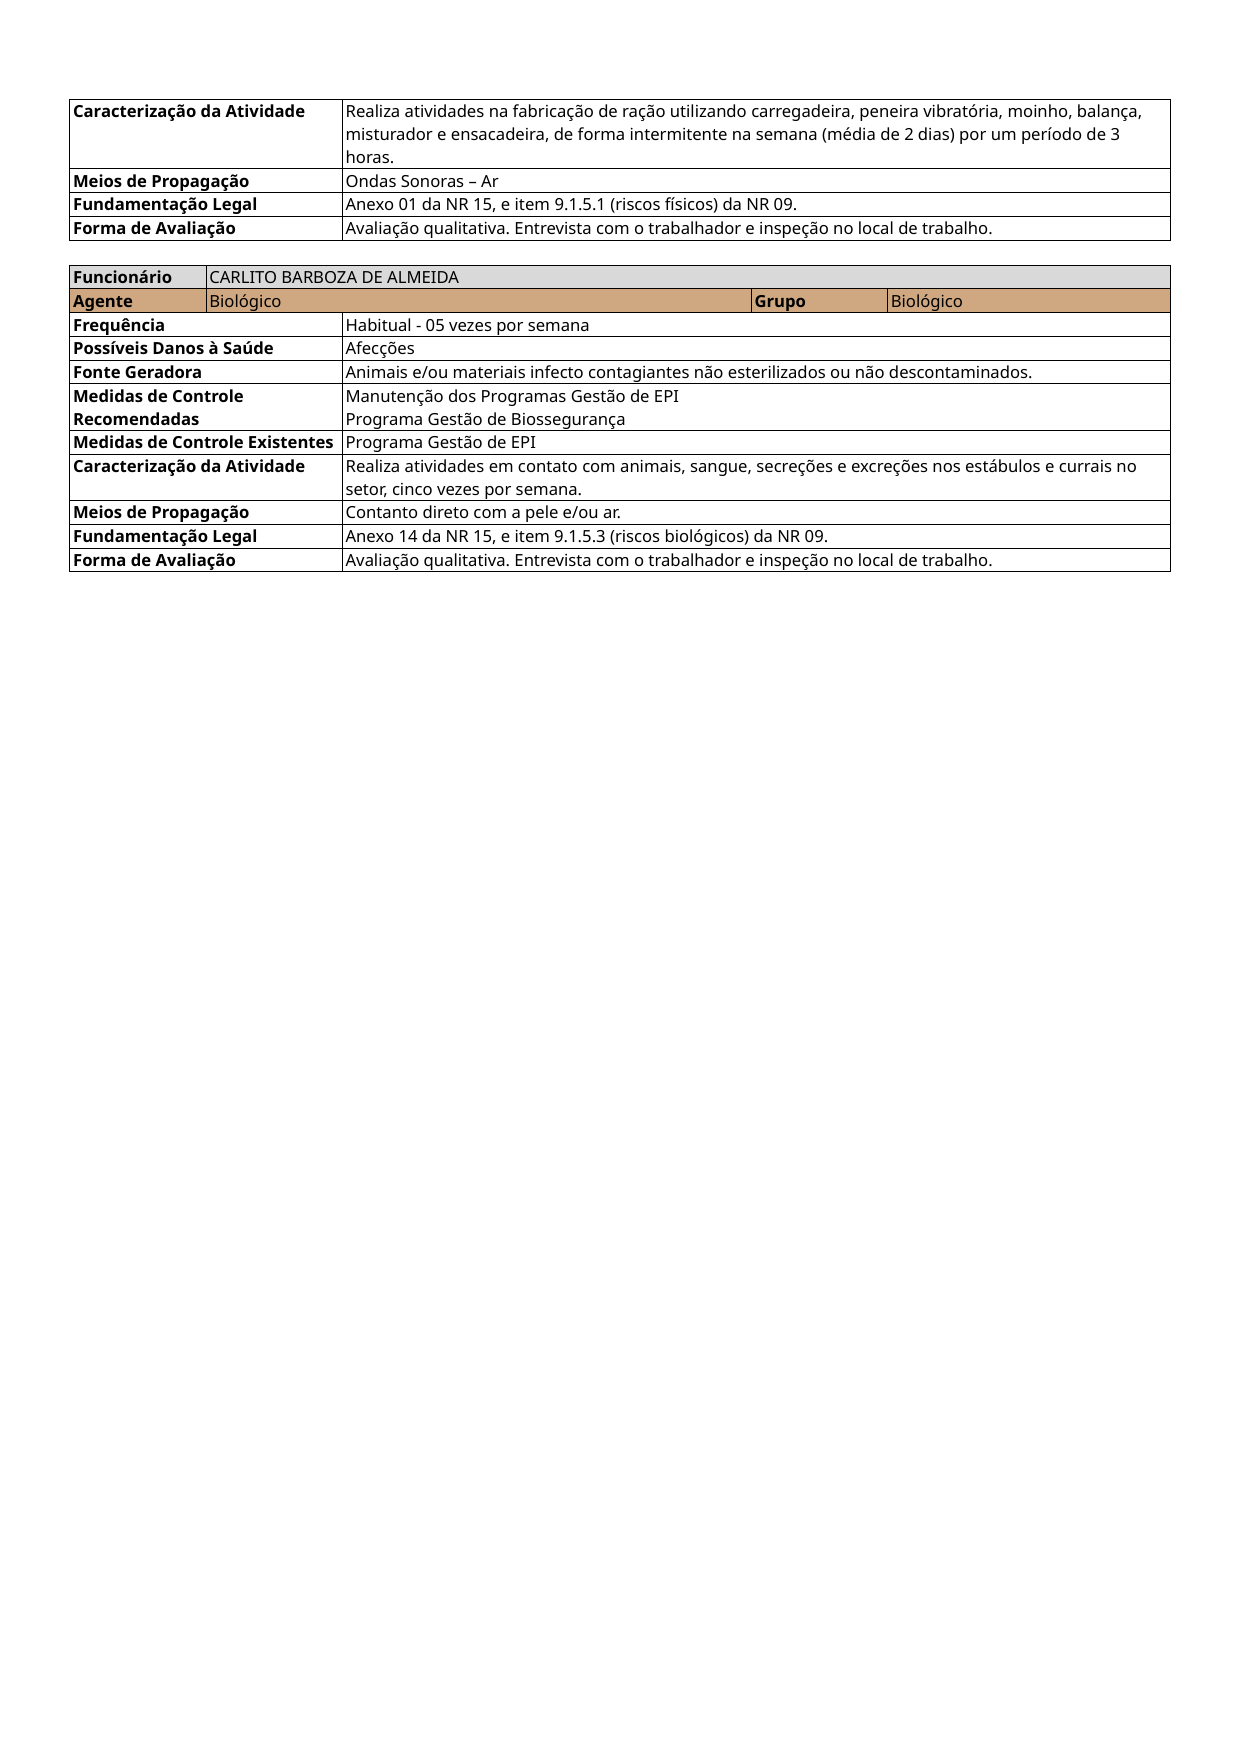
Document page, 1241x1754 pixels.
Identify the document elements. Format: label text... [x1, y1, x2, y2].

table_cell Forma de Avaliação [70, 217, 342, 239]
table_cell Frequência [70, 313, 342, 336]
table_cell Ondas Sonoras – Ar [343, 169, 1170, 192]
table_cell Programa Gestão de EPI [343, 431, 1170, 453]
table_header CARLITO BARBOZA DE ALMEIDA [207, 266, 1170, 288]
table_cell Medidas de Controle Existentes [70, 431, 342, 453]
table_cell Caracterização da Atividade [70, 100, 342, 168]
table_header Funcionário [70, 266, 206, 288]
table_cell Fundamentação Legal [70, 525, 342, 547]
table_cell Caracterização da Atividade [70, 455, 342, 500]
table_cell Biológico [888, 289, 1170, 312]
table_cell Possíveis Danos à Saúde [70, 337, 342, 359]
table_cell Animais e/ou materiais infecto contagiantes não esterilizados ou não descontaminados. [343, 361, 1170, 383]
table_cell Habitual - 05 vezes por semana [343, 313, 1170, 336]
table_cell Meios de Propagação [70, 169, 342, 192]
table_cell Avaliação qualitativa. Entrevista com o trabalhador e inspeção no local de trabalho. [343, 549, 1170, 571]
table_cell Agente [70, 289, 206, 312]
table_cell Biológico [207, 289, 751, 312]
table_cell Forma de Avaliação [70, 549, 342, 571]
table_cell Anexo 01 da NR 15, e item 9.1.5.1 (riscos físicos) da NR 09. [343, 193, 1170, 216]
table_cell Avaliação qualitativa. Entrevista com o trabalhador e inspeção no local de trabalho. [343, 217, 1170, 239]
table_cell Fonte Geradora [70, 361, 342, 383]
table_cell Grupo [752, 289, 887, 312]
table_cell Anexo 14 da NR 15, e item 9.1.5.3 (riscos biológicos) da NR 09. [343, 525, 1170, 547]
table_cell Manutenção dos Programas Gestão de EPI Programa Gestão de Biossegurança [343, 384, 1170, 430]
table_cell Afecções [343, 337, 1170, 359]
table_cell Meios de Propagação [70, 501, 342, 524]
table_cell Realiza atividades em contato com animais, sangue, secreções e excreções nos estábulos e currais no setor, cinco vezes por semana. [343, 455, 1170, 500]
table_cell Contanto direto com a pele e/ou ar. [343, 501, 1170, 524]
table_cell Fundamentação Legal [70, 193, 342, 216]
table_cell Realiza atividades na fabricação de ração utilizando carregadeira, peneira vibratória, moinho, balança, misturador e ensacadeira, de forma intermitente na semana (média de 2 dias) por um período de 3 horas. [343, 100, 1170, 168]
table_cell Medidas de Controle Recomendadas [70, 384, 342, 430]
